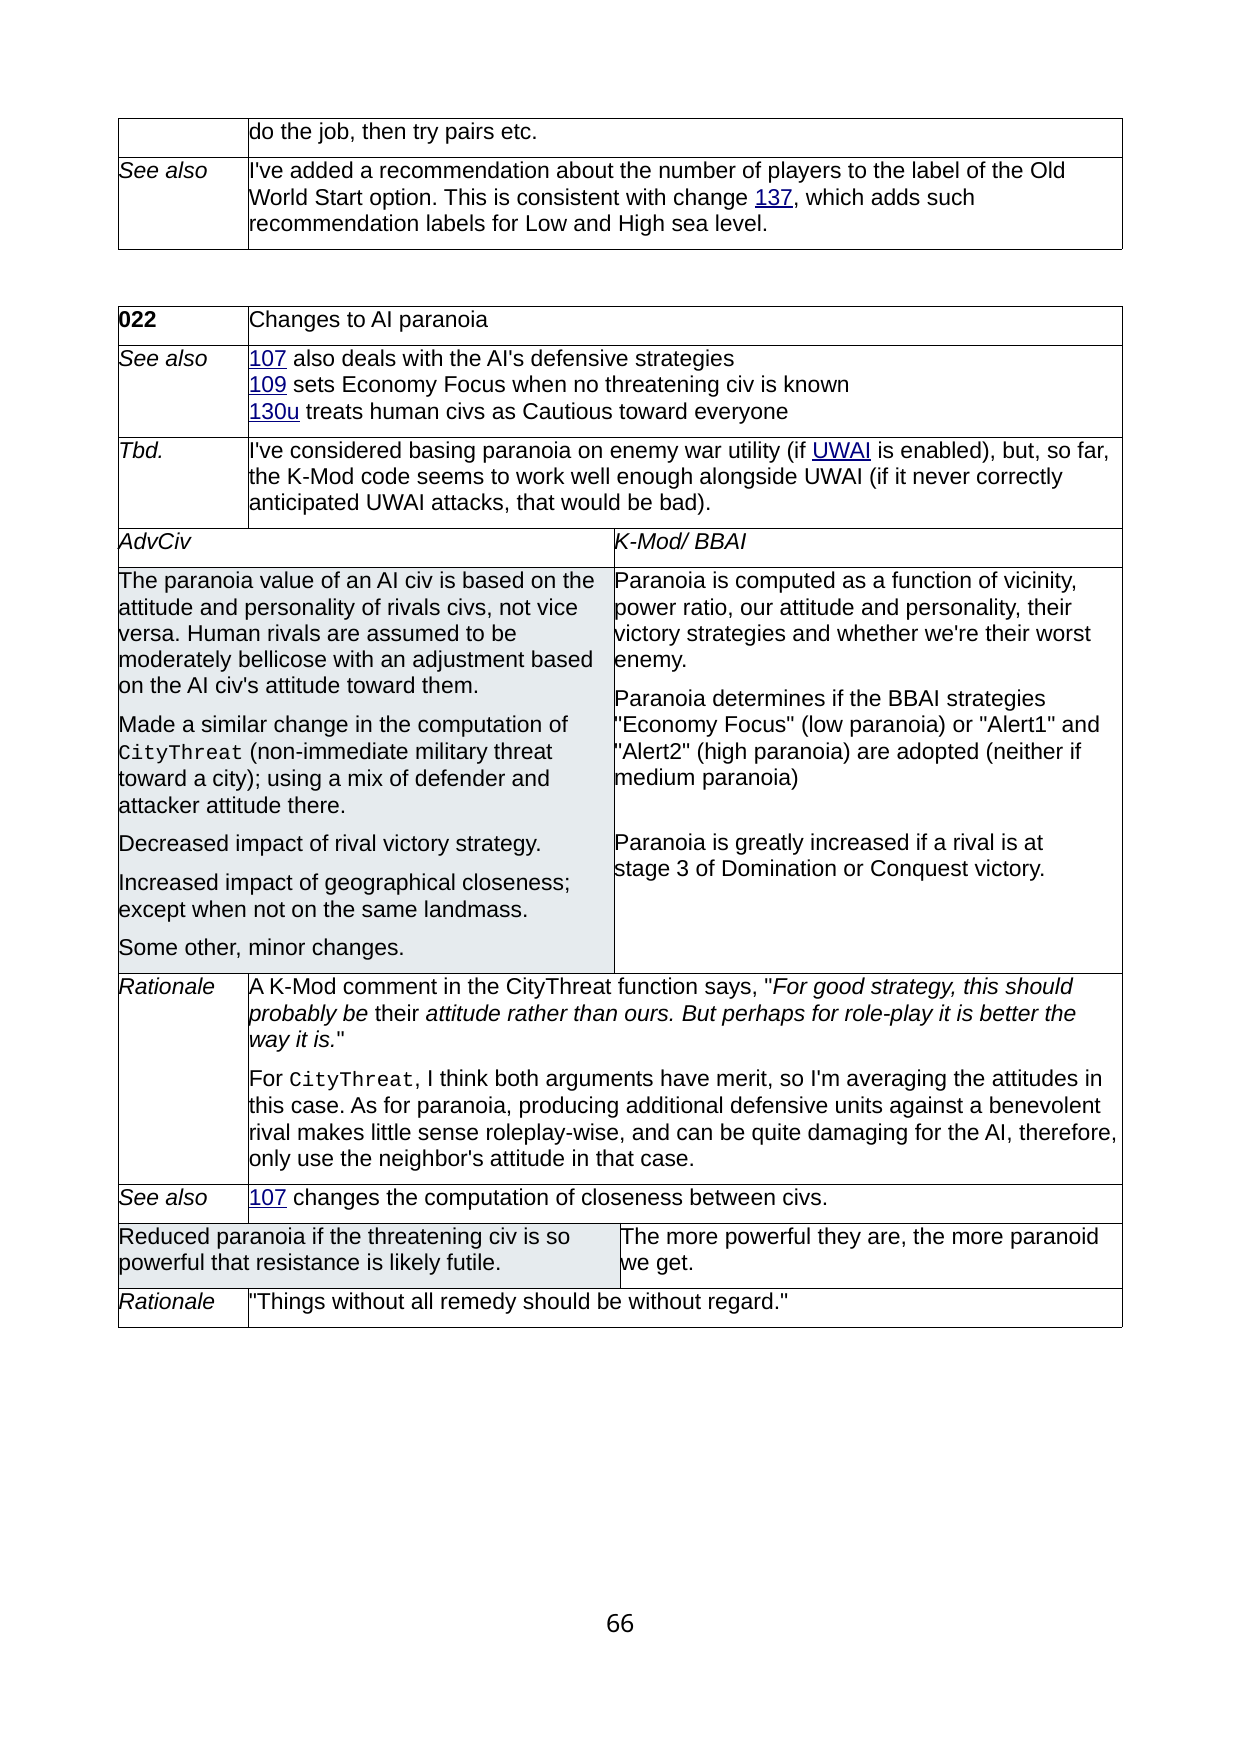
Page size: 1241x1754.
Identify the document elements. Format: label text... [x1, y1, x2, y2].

table_header 022 [119, 307, 248, 345]
table_cell Paranoia is computed as a function of vicinity, power ratio, our attitude and personality, their victory strategies and whether we're their worst enemy. Paranoia determines if the BBAI strategies "Economy Focus" (low paranoia) or "Alert1" and "Alert2" (high paranoia) are adopted (neither if medium paranoia) Paranoia is greatly increased if a rival is at stage 3 of Domination or Conquest victory. [615, 568, 1122, 973]
table_cell I've considered basing paranoia on enemy war utility (if UWAI is enabled), but, so far, the K-Mod code seems to work well enough alongside UWAI (if it never correctly anticipated UWAI attacks, that would be bad). [249, 438, 1122, 528]
table_cell K-Mod/ BBAI [615, 529, 1122, 567]
table_cell The paranoia value of an AI civ is based on the attitude and personality of rivals civs, not vice versa. Human rivals are assumed to be moderately bellicose with an adjustment based on the AI civ's attitude toward them. Made a similar change in the computation of CityThreat (non-immediate military threat toward a city); using a mix of defender and attacker attitude there. Decreased impact of rival victory strategy. Increased impact of geographical closeness; except when not on the same landmass. Some other, minor changes. [119, 568, 614, 973]
table_cell AdvCiv [119, 529, 614, 567]
table_cell See also [119, 1185, 248, 1223]
table_cell [119, 119, 248, 157]
table_cell Rationale [119, 974, 248, 1184]
table_cell 107 changes the computation of closeness between civs. [249, 1185, 1122, 1223]
table_cell See also [119, 346, 248, 437]
table_cell "Things without all remedy should be without regard." [249, 1289, 1122, 1327]
table_cell do the job, then try pairs etc. [249, 119, 1122, 157]
table_cell Tbd. [119, 438, 248, 528]
table_cell I've added a recommendation about the number of players to the label of the Old World Start option. This is consistent with change 137, which adds such recommendation labels for Low and High sea level. [249, 158, 1122, 248]
table_cell 107 also deals with the AI's defensive strategies 109 sets Economy Focus when no threatening civ is known 130u treats human civs as Cautious toward everyone [249, 346, 1122, 437]
table_cell Rationale [119, 1289, 248, 1327]
table_cell Reduced paranoia if the threatening civ is so powerful that resistance is likely futile. [119, 1224, 620, 1288]
table_cell See also [119, 158, 248, 248]
table_header Changes to AI paranoia [249, 307, 1122, 345]
table_cell A K-Mod comment in the CityThreat function says, "For good strategy, this should probably be their attitude rather than ours. But perhaps for role-play it is better the way it is." For CityThreat, I think both arguments have merit, so I'm averaging the attitudes in this case. As for paranoia, producing additional defensive units against a benevolent rival makes little sense roleplay-wise, and can be quite damaging for the AI, therefore, only use the neighbor's attitude in that case. [249, 974, 1122, 1184]
table_cell The more powerful they are, the more paranoid we get. [621, 1224, 1122, 1288]
